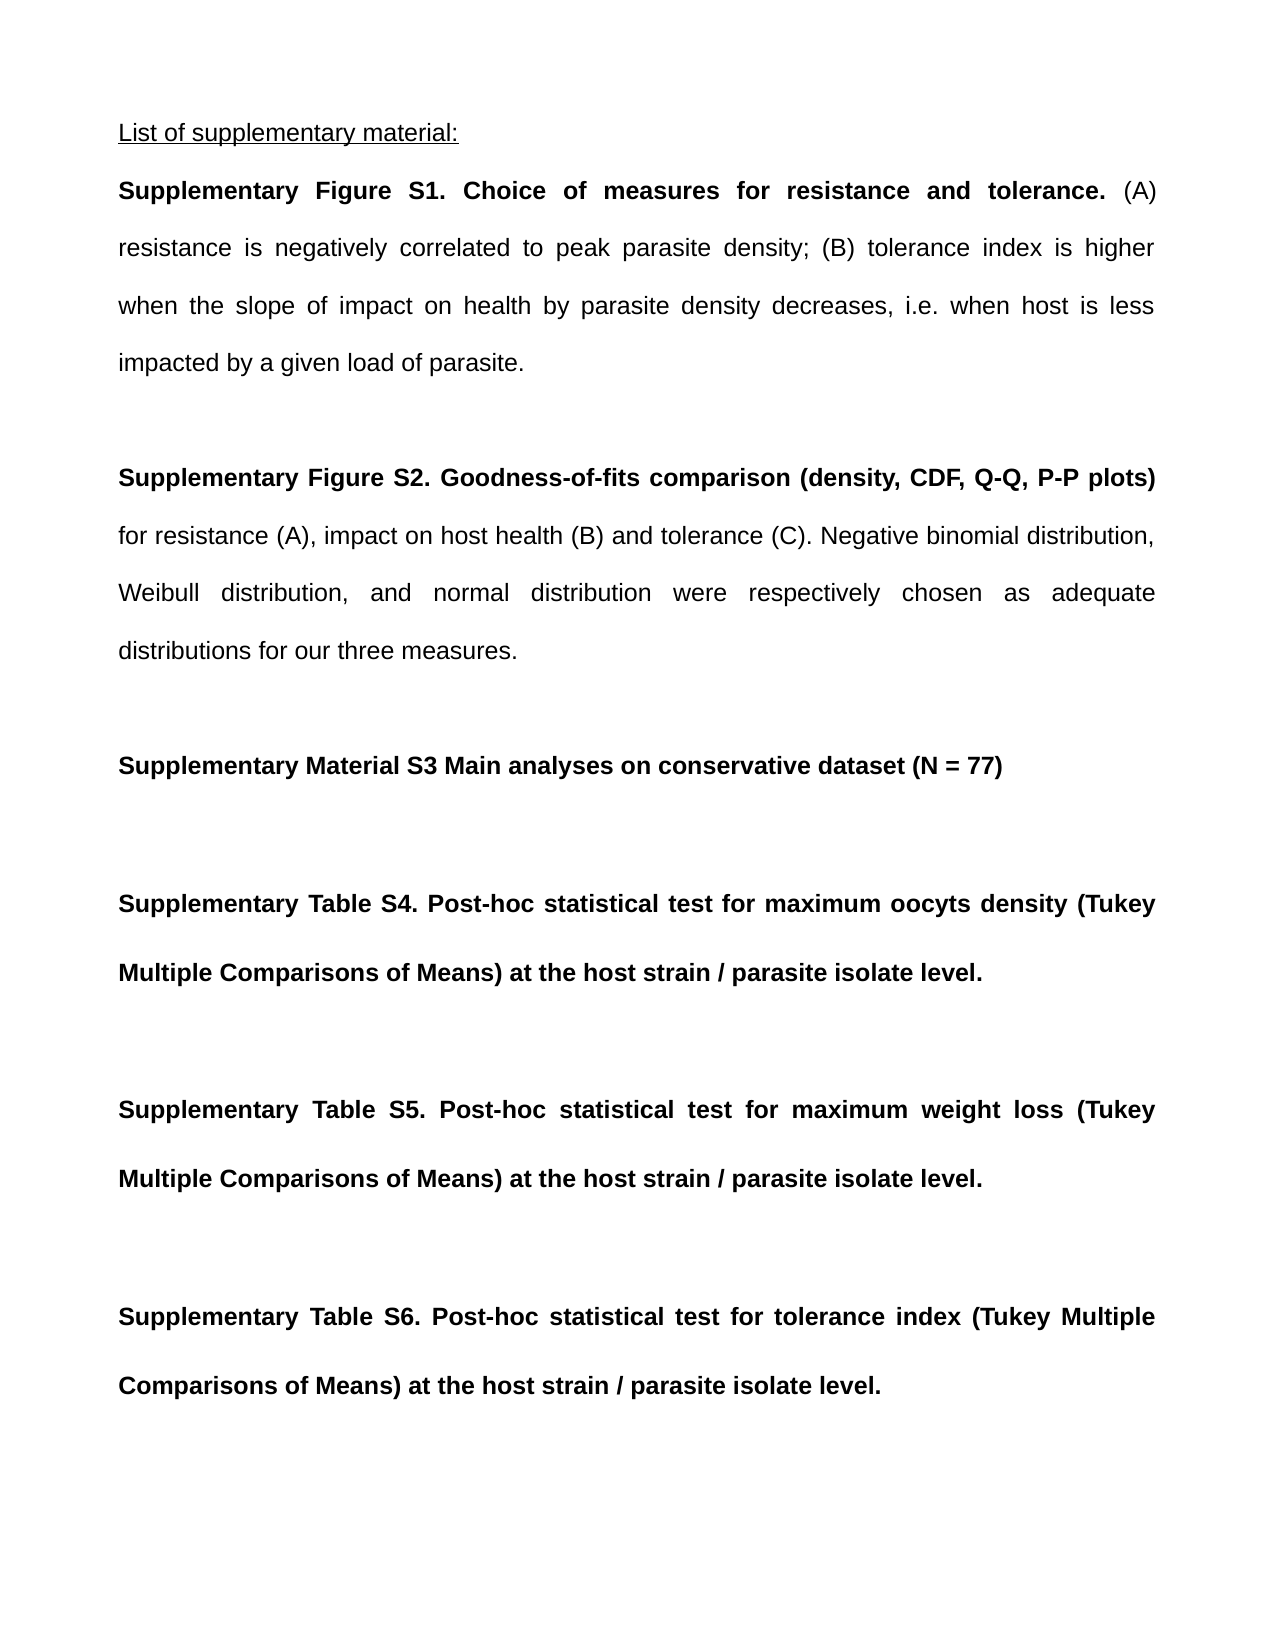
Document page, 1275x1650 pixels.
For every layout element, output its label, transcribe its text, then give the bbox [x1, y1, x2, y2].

text Supplementary Table S5. Post-hoc statistical test for maximum weight loss (Tukey Multiple Comparisons of Means) at the host strain / parasite isolate level. [118, 1095, 1157, 1193]
text List of supplementary material: [118, 118, 1157, 147]
text Supplementary Figure S1. Choice of measures for resistance and tolerance. (A) resistance is negatively correlated to peak parasite density; (B) tolerance index is higher when the slope of impact on health by parasite density decreases, i.e. when host is less impacted by a given load of parasite. [118, 176, 1157, 377]
text Supplementary Figure S2. Goodness-of-fits comparison (density, CDF, Q-Q, P-P plots) for resistance (A), impact on host health (B) and tolerance (C). Negative binomial distribution, Weibull distribution, and normal distribution were respectively chosen as adequate distributions for our three measures. [118, 463, 1157, 664]
text Supplementary Table S4. Post-hoc statistical test for maximum oocyts density (Tukey Multiple Comparisons of Means) at the host strain / parasite isolate level. [118, 888, 1157, 986]
text Supplementary Material S3 Main analyses on conservative dataset (N = 77) [118, 751, 1157, 779]
text Supplementary Table S6. Post-hoc statistical test for tolerance index (Tukey Multiple Comparisons of Means) at the host strain / parasite isolate level. [118, 1302, 1157, 1400]
